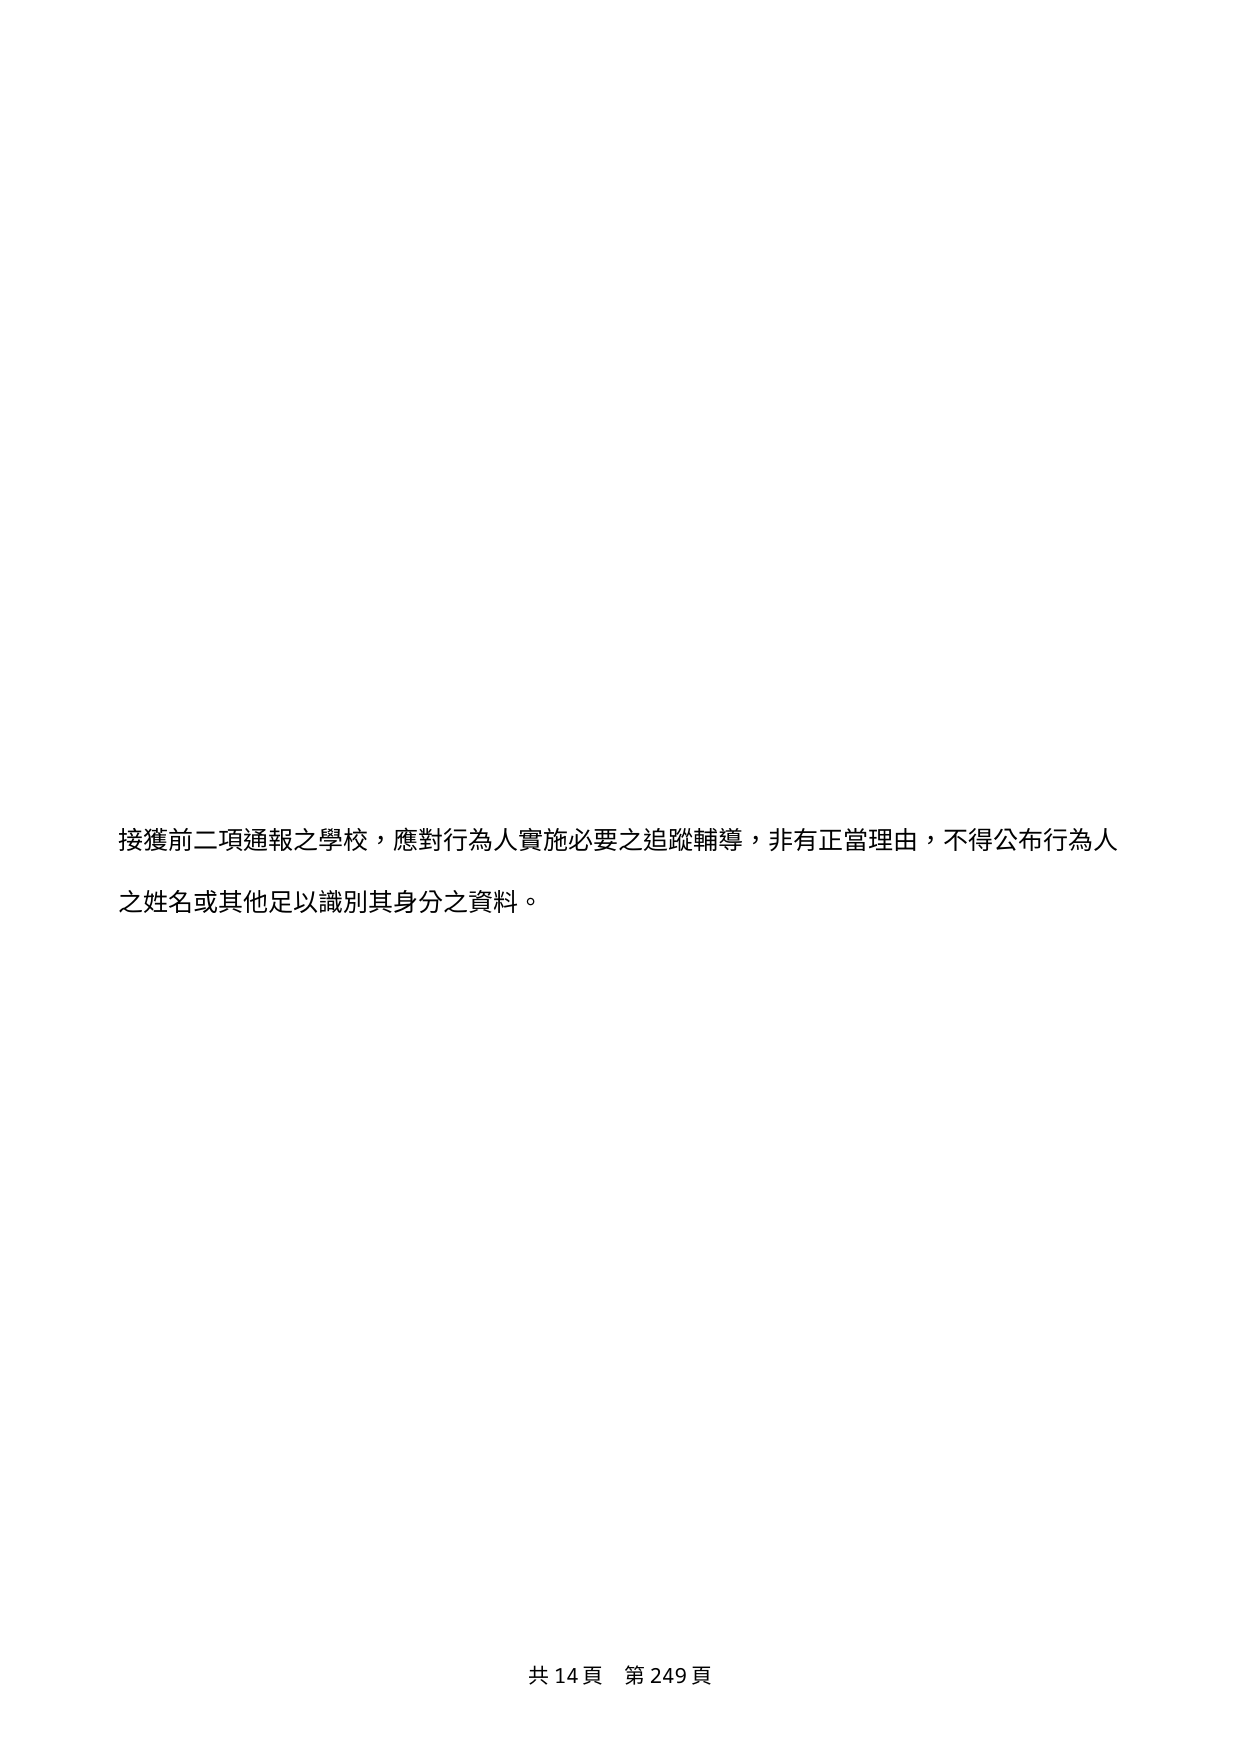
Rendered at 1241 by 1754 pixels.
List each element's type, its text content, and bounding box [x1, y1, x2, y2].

text 接獲前二項通報之學校，應對行為人實施必要之追蹤輔導，非有正當理由，不得公布行為人之姓名或其他足以識別其身分之資料。 [118, 797, 1122, 922]
